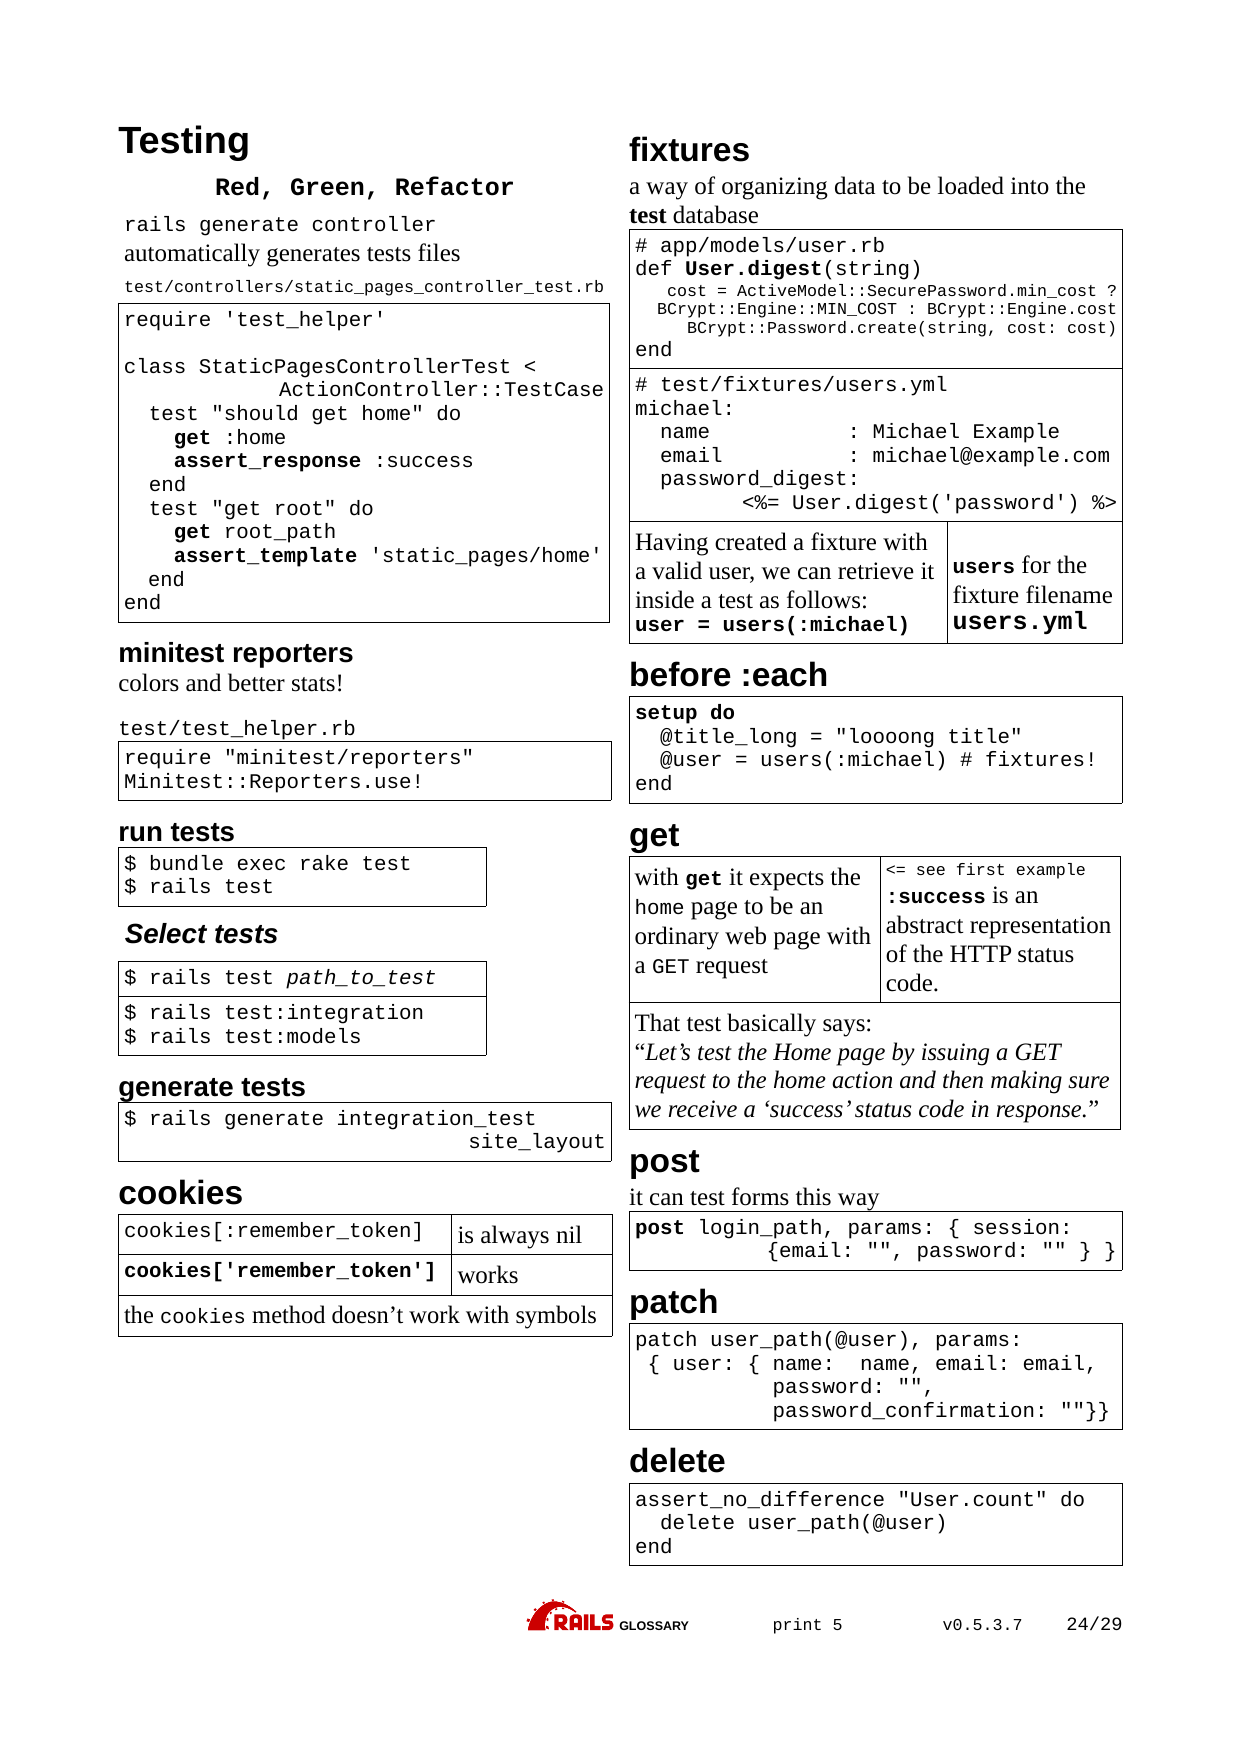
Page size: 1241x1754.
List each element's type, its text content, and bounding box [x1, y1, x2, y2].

table_header [481, 203, 611, 272]
subtitle fixtures [629, 130, 1122, 168]
table_cell users for the fixture filename users.yml [948, 522, 1122, 643]
table_cell # test/fixtures/users.yml michael: name : Michael Example email : michael@example.com password_digest: <%= User.digest('password') %> [630, 369, 1122, 521]
table_cell Select tests [118, 907, 486, 961]
table_cell $ rails test path_to_test [119, 962, 486, 996]
table_cell $ rails test:integration $ rails test:models [119, 997, 486, 1055]
text a way of organizing data to be loaded into the test database [629, 171, 1122, 229]
table_cell test/controllers/static_pages_controller_test.rb [118, 273, 611, 303]
table_cell That test basically says: “Let’s test the Home page by issuing a GET request to the home action and then making sure we receive a ‘success’ status code in response.” [630, 1003, 1120, 1129]
table_header setup do @title_long = "loooong title" @user = users(:michael) # fixtures! end [630, 697, 1122, 802]
subtitle cookies [118, 1172, 611, 1211]
subtitle delete [629, 1441, 1122, 1480]
subtitle minitest reporters [118, 637, 611, 668]
table_header post login_path, params: { session: {email: "", password: "" } } [630, 1212, 1122, 1270]
table_header $ rails generate integration_test site_layout [119, 1103, 611, 1161]
table_header rails generate controller automatically generates tests files [118, 203, 481, 272]
table_header cookies[:remember_token] [119, 1215, 451, 1254]
table_cell the cookies method doesn’t work with symbols [119, 1296, 612, 1336]
table_cell cookies['remember_token'] [119, 1255, 451, 1295]
subtitle generate tests [118, 1070, 611, 1102]
table_header require 'test_helper' class StaticPagesControllerTest < ActionController::TestCase test "should get home" do get :home assert_response :success end test "get root" do get root_path assert_template 'static_pages/home' end end [119, 304, 609, 622]
subtitle Testing [118, 118, 611, 162]
table_header patch user_path(@user), params: { user: { name: name, email: email, password: "", password_confirmation: ""}} [630, 1324, 1122, 1429]
table_header with get it expects the home page to be an ordinary web page with a GET request [630, 857, 880, 1002]
subtitle get [629, 814, 1122, 853]
subtitle patch [629, 1282, 1122, 1320]
table_header is always nil [452, 1215, 612, 1254]
table_header assert_no_difference "User.count" do delete user_path(@user) end [630, 1484, 1122, 1565]
table_header require "minitest/reporters" Minitest::Reporters.use! [119, 742, 611, 800]
subtitle before :each [629, 655, 1122, 693]
text Red, Green, Refactor [118, 174, 611, 203]
table_cell Having created a fixture with a valid user, we can retrieve it inside a test as follows: user = users(:michael) [630, 522, 947, 643]
text colors and better stats! [118, 668, 611, 697]
table_header $ bundle exec rake test $ rails test [119, 848, 486, 906]
text it can test forms this way [629, 1182, 1122, 1211]
table_cell works [452, 1255, 612, 1295]
subtitle run tests [118, 815, 611, 847]
table_header # app/models/user.rb def User.digest(string) cost = ActiveModel::SecurePassword.min_cost ? BCrypt::Engine::MIN_COST : BCrypt::Engine.cost BCrypt::Password.create(string, cost: cost) end [630, 230, 1122, 368]
text test/test_helper.rb [118, 717, 611, 741]
table_header <= see first example :success is an abstract representation of the HTTP status code. [881, 857, 1120, 1002]
subtitle post [629, 1141, 1122, 1179]
